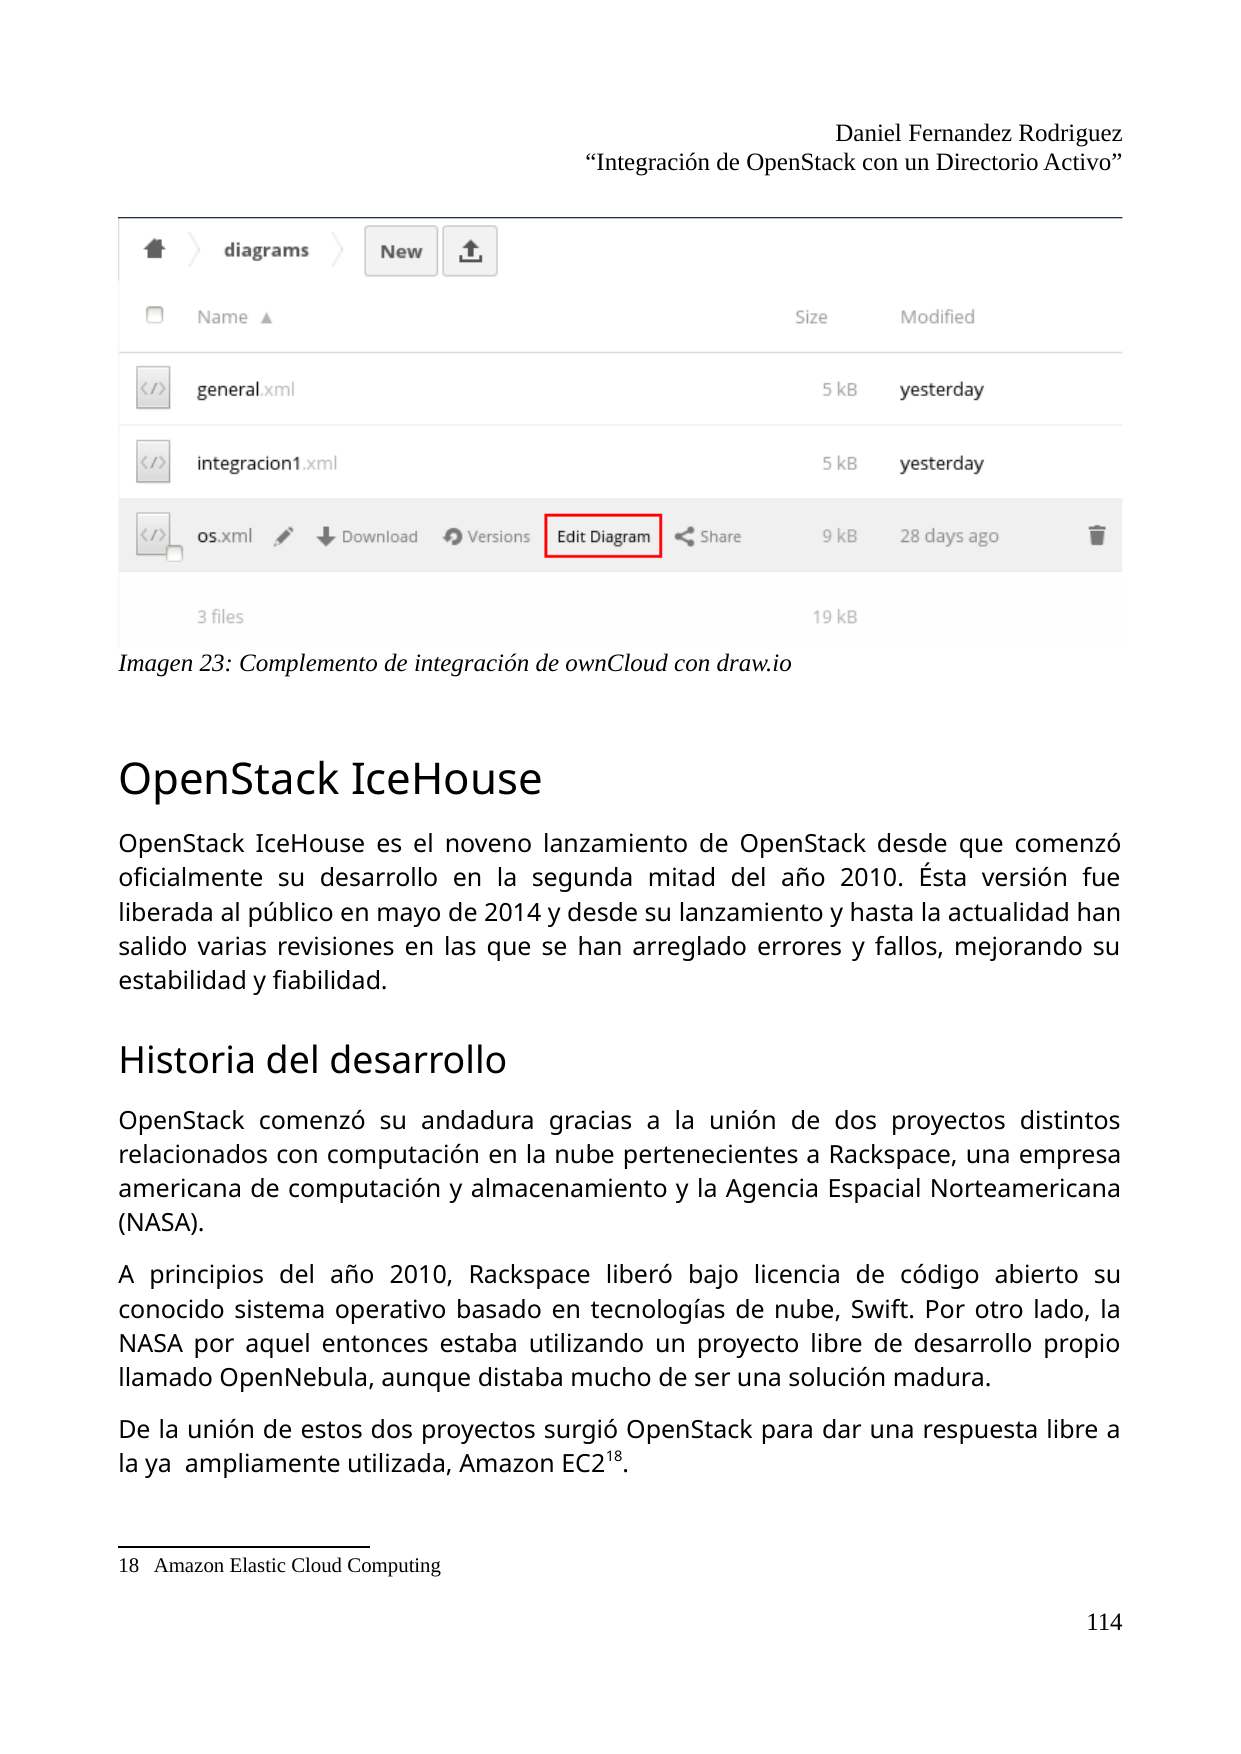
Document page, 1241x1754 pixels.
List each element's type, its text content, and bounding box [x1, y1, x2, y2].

subtitle Historia del desarrollo [118, 1033, 1122, 1084]
text OpenStack comenzó su andadura gracias a la unión de dos proyectos distintos relacionados con computación en la nube pertenecientes a Rackspace, una empresa americana de computación y almacenamiento y la Agencia Espacial Norteamericana (NASA). [118, 1103, 1122, 1239]
text OpenStack IceHouse es el noveno lanzamiento de OpenStack desde que comenzó oficialmente su desarrollo en la segunda mitad del año 2010. Ésta versión fue liberada al público en mayo de 2014 y desde su lanzamiento y hasta la actualidad han salido varias revisiones en las que se han arreglado errores y fallos, mejorando su estabilidad y fiabilidad. [118, 826, 1122, 996]
subtitle OpenStack IceHouse [118, 748, 1122, 807]
text Amazon Elastic Cloud Computing [118, 1553, 1122, 1577]
text Imagen 23: Complemento de integración de ownCloud con draw.io [118, 649, 1122, 677]
text A principios del año 2010, Rackspace liberó bajo licencia de código abierto su conocido sistema operativo basado en tecnologías de nube, Swift. Por otro lado, la NASA por aquel entonces estaba utilizando un proyecto libre de desarrollo propio llamado OpenNebula, aunque distaba mucho de ser una solución madura. [118, 1257, 1122, 1393]
text De la unión de estos dos proyectos surgió OpenStack para dar una respuesta libre a la ya ampliamente utilizada, Amazon EC2. [118, 1411, 1122, 1479]
picture [118, 217, 1123, 649]
